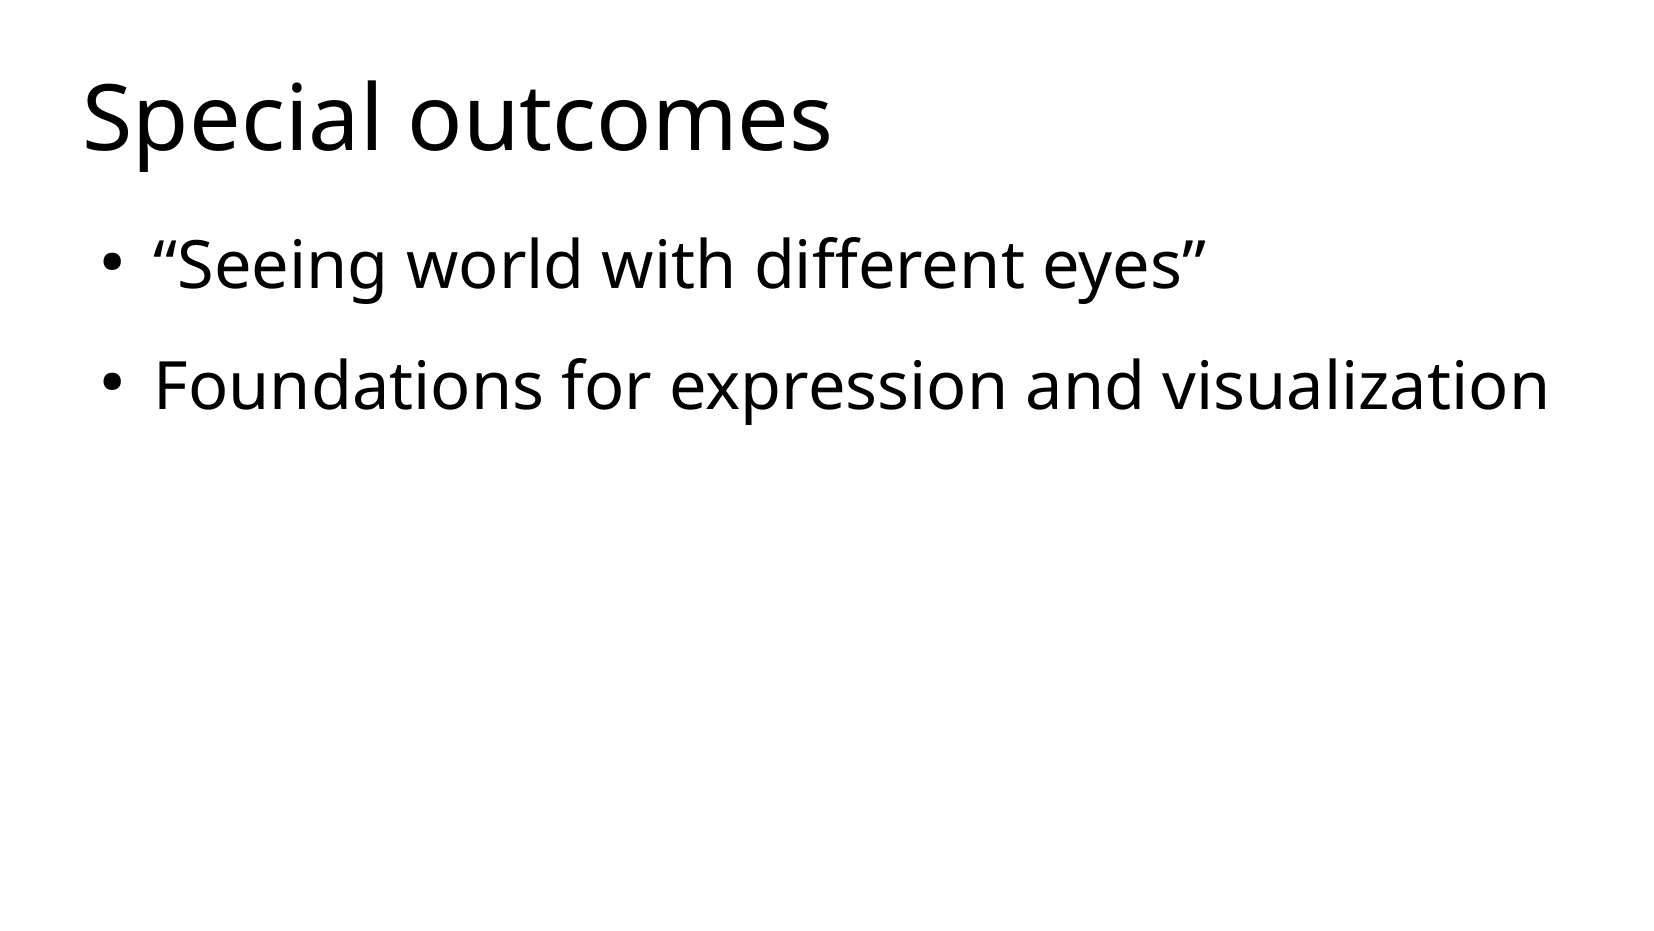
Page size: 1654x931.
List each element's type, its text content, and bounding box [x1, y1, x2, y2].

title Special outcomes [82, 37, 1571, 193]
list “Seeing world with different eyes” Foundations for expression and visualization [82, 217, 1571, 758]
